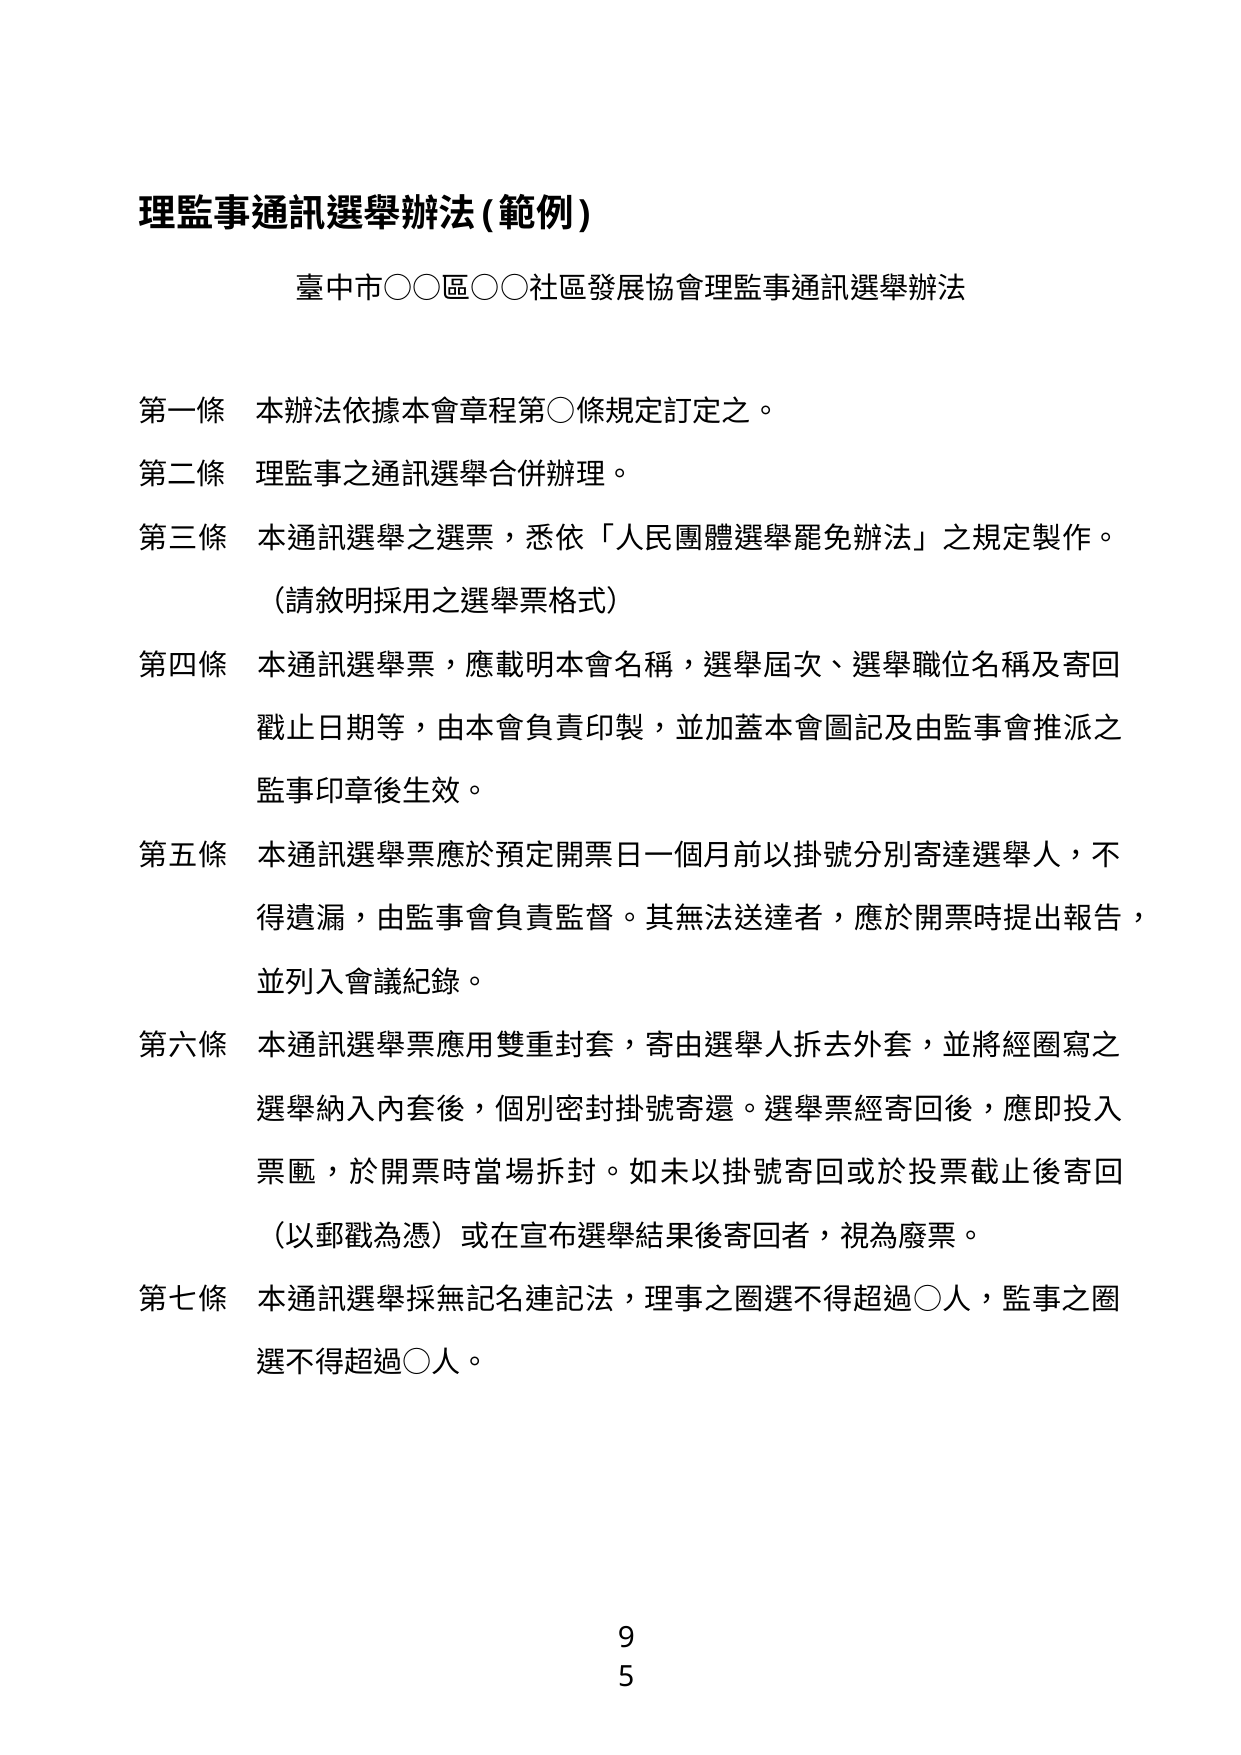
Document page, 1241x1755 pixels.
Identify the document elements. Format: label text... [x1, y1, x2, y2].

text 第三條 本通訊選舉之選票，悉依「人民團體選舉罷免辦法」之規定製作。（請敘明採用之選舉票格式） [138, 514, 1124, 620]
text 臺中市○○區○○社區發展協會理監事通訊選舉辦法 [138, 264, 1124, 307]
text 第二條 理監事之通訊選舉合併辦理。 [138, 451, 1124, 493]
text 第六條 本通訊選舉票應用雙重封套，寄由選舉人拆去外套，並將經圈寫之選舉納入內套後，個別密封掛號寄還。選舉票經寄回後，應即投入票匭，於開票時當場拆封。如未以掛號寄回或於投票截止後寄回（以郵戳為憑）或在宣布選舉結果後寄回者，視為廢票。 [138, 1022, 1124, 1254]
text 第七條 本通訊選舉採無記名連記法，理事之圈選不得超過○人，監事之圈選不得超過○人。 [138, 1276, 1124, 1381]
text 理監事通訊選舉辦法(範例) [138, 183, 1124, 237]
text 第五條 本通訊選舉票應於預定開票日一個月前以掛號分別寄達選舉人，不得遺漏，由監事會負責監督。其無法送達者，應於開票時提出報告，並列入會議紀錄。 [138, 831, 1124, 1001]
text 第四條 本通訊選舉票，應載明本會名稱，選舉屆次、選舉職位名稱及寄回戳止日期等，由本會負責印製，並加蓋本會圖記及由監事會推派之監事印章後生效。 [138, 641, 1124, 810]
text 第一條 本辦法依據本會章程第○條規定訂定之。 [138, 387, 1124, 430]
